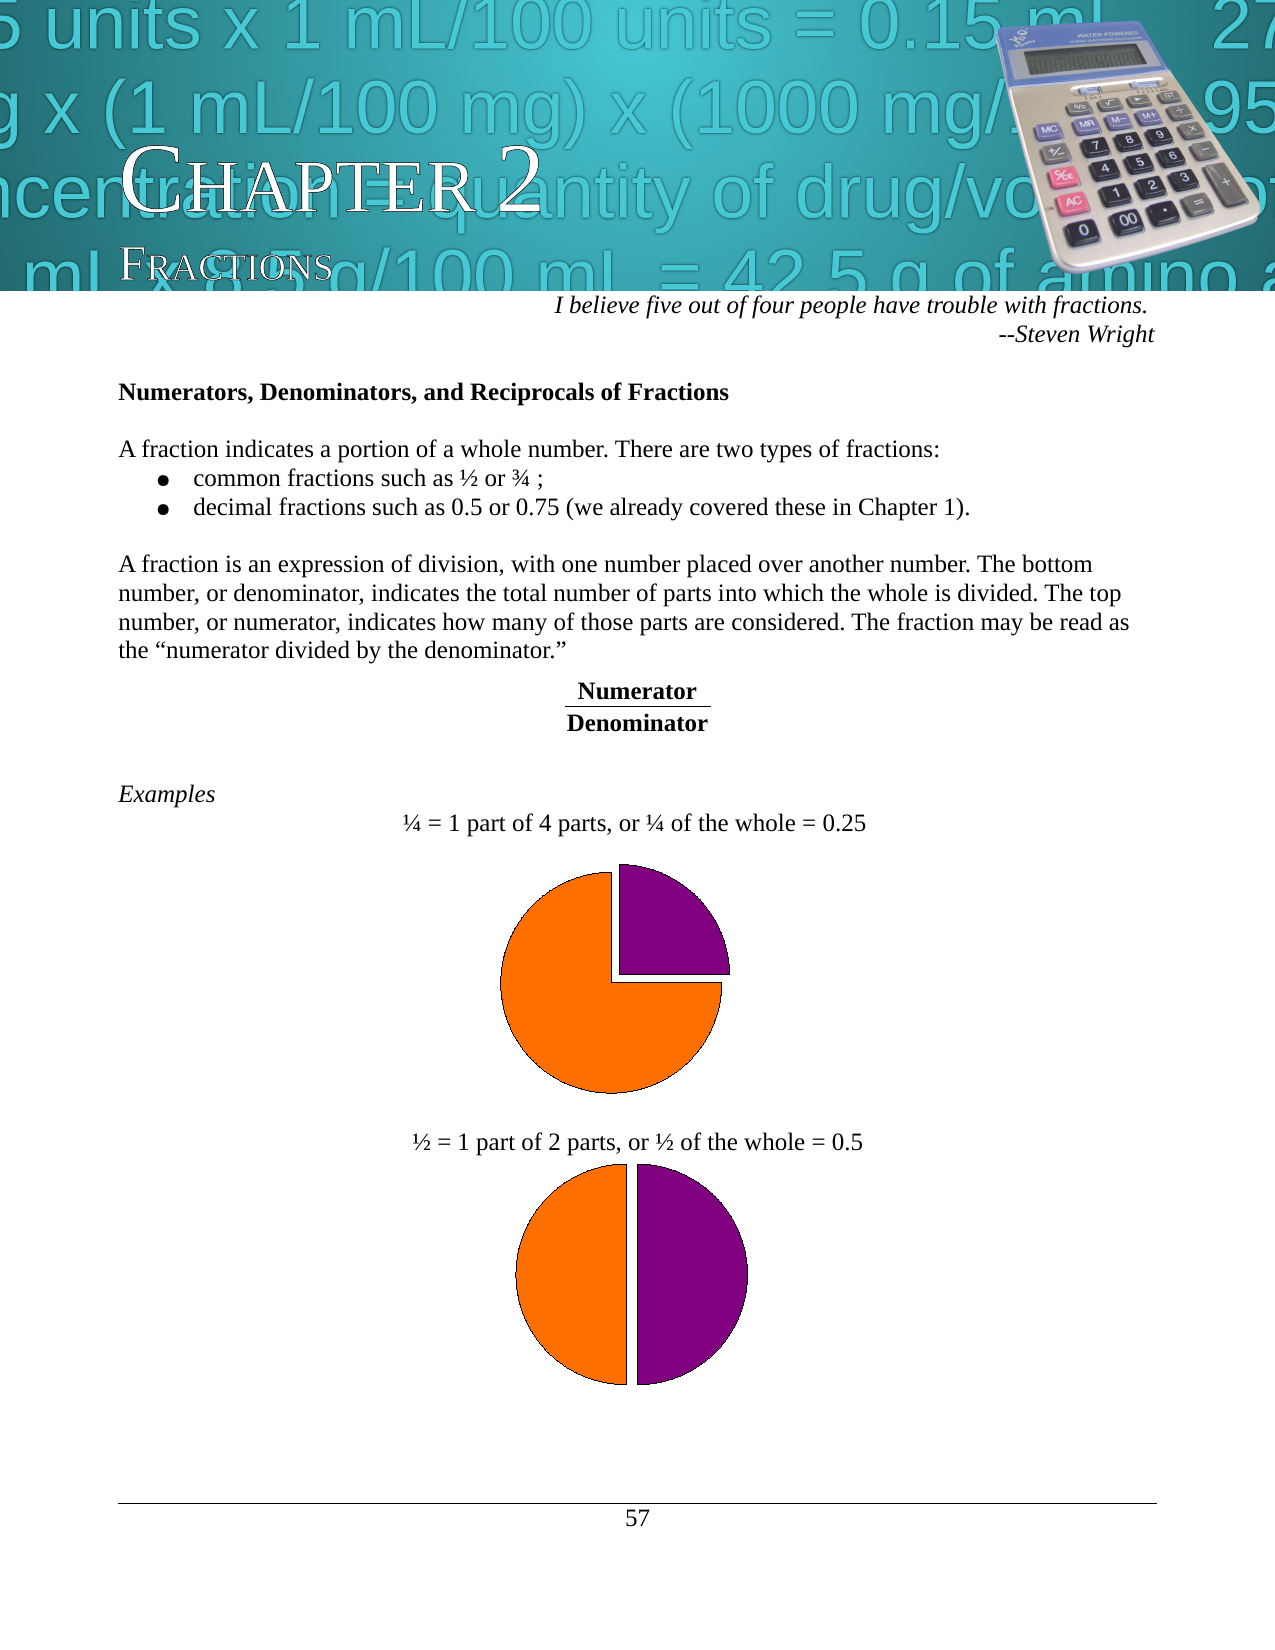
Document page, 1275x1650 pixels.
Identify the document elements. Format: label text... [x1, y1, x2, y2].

list common fractions such as ½ or ¾ ; [156, 463, 1157, 492]
text Numerators, Denominators, and Reciprocals of Fractions [118, 377, 1157, 406]
text I believe five out of four people have trouble with fractions. [118, 291, 1157, 319]
text ¼ = 1 part of 4 parts, or ¼ of the whole = 0.25 [118, 808, 1157, 837]
text A fraction is an expression of division, with one number placed over another number. The bottom number, or denominator, indicates the total number of parts into which the whole is divided. The top number, or numerator, indicates how many of those parts are considered. The fraction may be read as the “numerator divided by the denominator.” [118, 549, 1157, 664]
list decimal fractions such as 0.5 or 0.75 (we already covered these in Chapter 1). [156, 492, 1157, 521]
text --Steven Wright [118, 319, 1157, 348]
text ½ = 1 part of 2 parts, or ½ of the whole = 0.5 [118, 1127, 1157, 1155]
text Examples [118, 779, 1157, 808]
text A fraction indicates a portion of a whole number. There are two types of fractions: [118, 434, 1157, 463]
picture [0, 0, 1275, 291]
